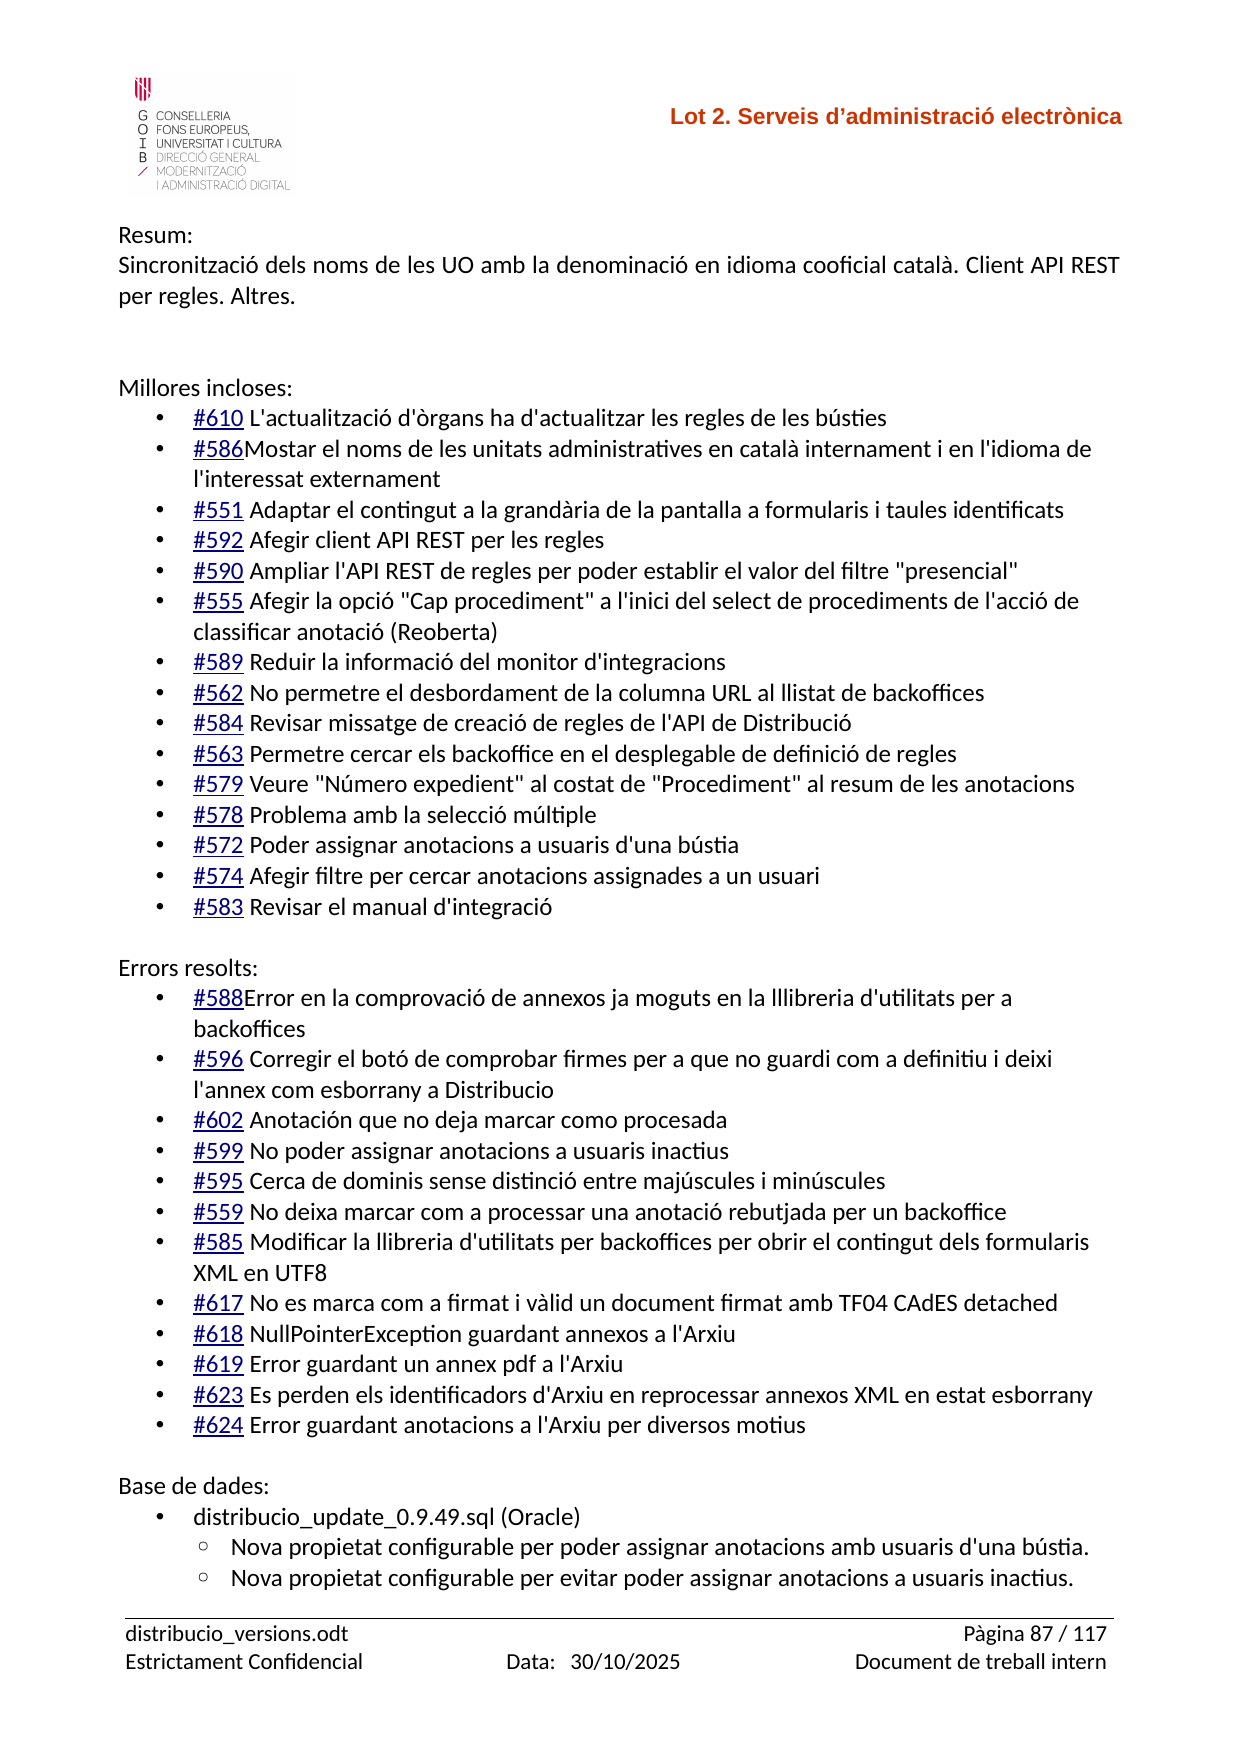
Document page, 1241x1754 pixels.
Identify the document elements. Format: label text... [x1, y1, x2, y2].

list #559 No deixa marcar com a processar una anotació rebutjada per un backoffice [156, 1196, 1122, 1226]
list #555 Afegir la opció "Cap procediment" a l'inici del select de procediments de l'acció de classificar anotació (Reoberta) [156, 585, 1122, 646]
list #596 Corregir el botó de comprobar firmes per a que no guardi com a definitiu i deixi l'annex com esborrany a Distribucio [156, 1043, 1122, 1104]
picture [126, 70, 299, 197]
list Nova propietat configurable per poder assignar anotacions amb usuaris d'una bústia. [193, 1532, 1122, 1562]
text Errors resolts: [118, 952, 1122, 982]
list #551 Adaptar el contingut a la grandària de la pantalla a formularis i taules identificats [156, 494, 1122, 524]
text Millores incloses: [118, 372, 1122, 402]
list #588Error en la comprovació de annexos ja moguts en la lllibreria d'utilitats per a backoffices [156, 982, 1122, 1043]
list #599 No poder assignar anotacions a usuaris inactius [156, 1135, 1122, 1165]
list #579 Veure "Número expedient" al costat de "Procediment" al resum de les anotacions [156, 768, 1122, 799]
list #618 NullPointerException guardant annexos a l'Arxiu [156, 1318, 1122, 1348]
list #586Mostar el noms de les unitats administratives en català internament i en l'idioma de l'interessat externament [156, 433, 1122, 494]
list distribucio_update_0.9.49.sql (Oracle) [156, 1501, 1122, 1532]
list #563 Permetre cercar els backoffice en el desplegable de definició de regles [156, 738, 1122, 768]
list #602 Anotación que no deja marcar como procesada [156, 1104, 1122, 1135]
text Sincronització dels noms de les UO amb la denominació en idioma cooficial català. Client API REST per regles. Altres. [118, 250, 1122, 311]
list #584 Revisar missatge de creació de regles de l'API de Distribució [156, 707, 1122, 738]
list #578 Problema amb la selecció múltiple [156, 799, 1122, 829]
list #574 Afegir filtre per cercar anotacions assignades a un usuari [156, 860, 1122, 891]
list #623 Es perden els identificadors d'Arxiu en reprocessar annexos XML en estat esborrany [156, 1379, 1122, 1409]
list #583 Revisar el manual d'integració [156, 891, 1122, 921]
text Base de dades: [118, 1471, 1122, 1501]
list #610 L'actualització d'òrgans ha d'actualitzar les regles de les bústies [156, 402, 1122, 433]
list #624 Error guardant anotacions a l'Arxiu per diversos motius [156, 1409, 1122, 1440]
list #585 Modificar la llibreria d'utilitats per backoffices per obrir el contingut dels formularis XML en UTF8 [156, 1226, 1122, 1287]
list Nova propietat configurable per evitar poder assignar anotacions a usuaris inactius. [193, 1562, 1122, 1593]
list #595 Cerca de dominis sense distinció entre majúscules i minúscules [156, 1165, 1122, 1196]
list #592 Afegir client API REST per les regles [156, 524, 1122, 555]
list #562 No permetre el desbordament de la columna URL al llistat de backoffices [156, 677, 1122, 707]
list #619 Error guardant un annex pdf a l'Arxiu [156, 1348, 1122, 1379]
list #617 No es marca com a firmat i vàlid un document firmat amb TF04 CAdES detached [156, 1287, 1122, 1318]
list #590 Ampliar l'API REST de regles per poder establir el valor del filtre "presencial" [156, 555, 1122, 585]
list #589 Reduir la informació del monitor d'integracions [156, 646, 1122, 677]
text Resum: [118, 219, 1122, 250]
list #572 Poder assignar anotacions a usuaris d'una bústia [156, 829, 1122, 860]
